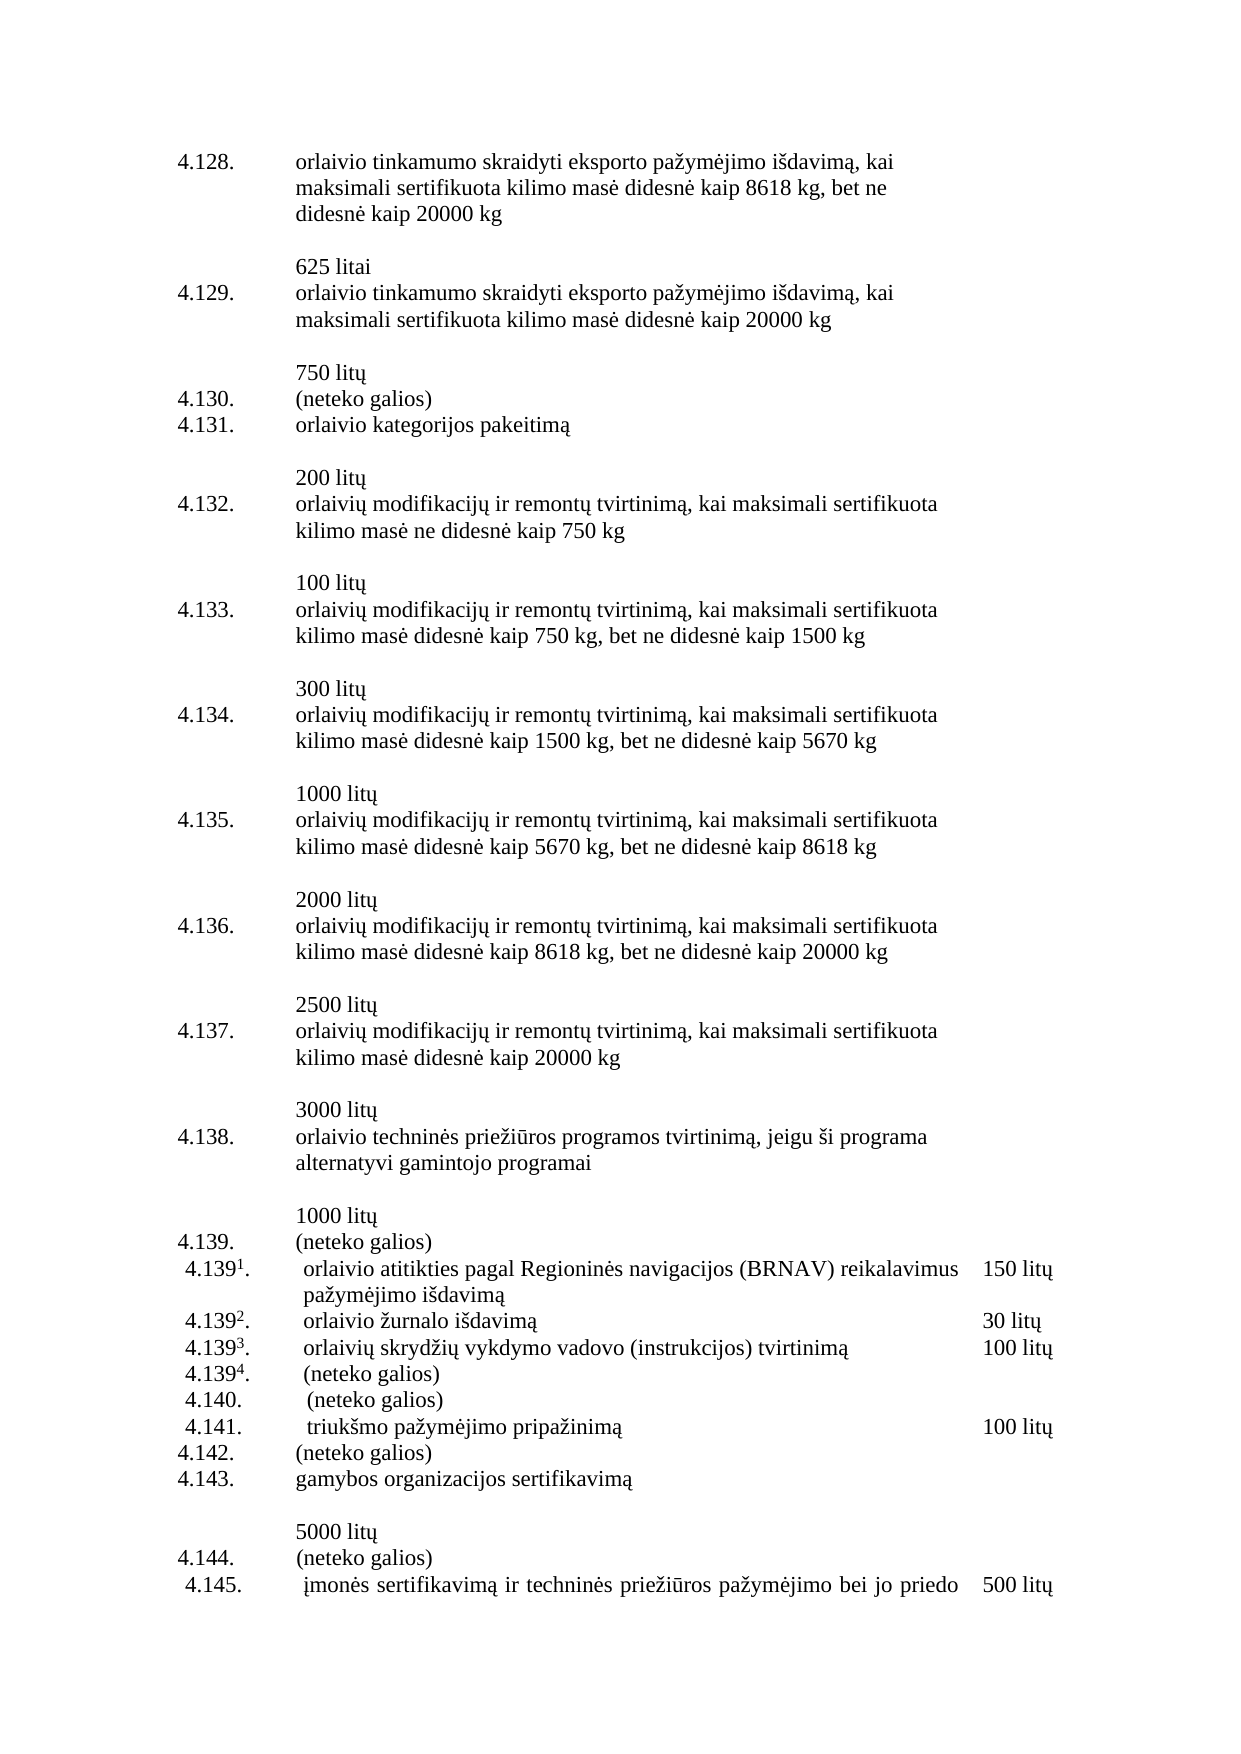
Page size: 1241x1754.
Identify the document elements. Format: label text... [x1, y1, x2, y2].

list (neteko galios) [177, 1544, 945, 1571]
table_cell 4.1393. [174, 1334, 292, 1360]
table_cell 4.141. [174, 1413, 292, 1439]
table_cell 4.1394. [174, 1360, 292, 1386]
table_cell 100 litų [971, 1334, 1144, 1360]
table_cell 4.1392. [174, 1307, 292, 1334]
table_header 150 litų [971, 1255, 1144, 1307]
table_cell (neteko galios) [292, 1386, 971, 1413]
text 4.130. (neteko galios) [177, 385, 945, 411]
text 4.133. orlaivių modifikacijų ir remontų tvirtinimą, kai maksimali sertifikuota kilimo masė didesnė kaip 750 kg, bet ne didesnė kaip 1500 kg 300 litų [177, 596, 945, 701]
text 4.134. orlaivių modifikacijų ir remontų tvirtinimą, kai maksimali sertifikuota kilimo masė didesnė kaip 1500 kg, bet ne didesnė kaip 5670 kg 1000 litų [177, 701, 945, 807]
table_cell [971, 1386, 1144, 1413]
text 4.136. orlaivių modifikacijų ir remontų tvirtinimą, kai maksimali sertifikuota kilimo masė didesnė kaip 8618 kg, bet ne didesnė kaip 20000 kg 2500 litų [177, 912, 945, 1017]
table_header 4.1391. [174, 1255, 292, 1307]
table_header įmonės sertifikavimą ir techninės priežiūros pažymėjimo bei jo priedo [292, 1571, 971, 1597]
text 4.137. orlaivių modifikacijų ir remontų tvirtinimą, kai maksimali sertifikuota kilimo masė didesnė kaip 20000 kg 3000 litų [177, 1017, 945, 1123]
text 4.142. (neteko galios) [177, 1439, 945, 1465]
text 4.135. orlaivių modifikacijų ir remontų tvirtinimą, kai maksimali sertifikuota kilimo masė didesnė kaip 5670 kg, bet ne didesnė kaip 8618 kg 2000 litų [177, 807, 945, 912]
table_header 500 litų [971, 1571, 1144, 1597]
text 4.139. (neteko galios) [177, 1228, 945, 1254]
text 4.138. orlaivio techninės priežiūros programos tvirtinimą, jeigu ši programa alternatyvi gamintojo programai 1000 litų [177, 1123, 945, 1228]
text 4.143. gamybos organizacijos sertifikavimą 5000 litų [177, 1465, 945, 1544]
table_cell 4.140. [174, 1386, 292, 1413]
text 4.132. orlaivių modifikacijų ir remontų tvirtinimą, kai maksimali sertifikuota kilimo masė ne didesnė kaip 750 kg 100 litų [177, 490, 945, 596]
table_cell 100 litų [971, 1413, 1144, 1439]
table_cell orlaivio žurnalo išdavimą [292, 1307, 971, 1334]
table_cell [971, 1360, 1144, 1386]
table_cell (neteko galios) [292, 1360, 971, 1386]
text 4.129. orlaivio tinkamumo skraidyti eksporto pažymėjimo išdavimą, kai maksimali sertifikuota kilimo masė didesnė kaip 20000 kg 750 litų [177, 279, 945, 385]
text 4.128. orlaivio tinkamumo skraidyti eksporto pažymėjimo išdavimą, kai maksimali sertifikuota kilimo masė didesnė kaip 8618 kg, bet ne didesnė kaip 20000 kg 625 litai [177, 148, 945, 279]
table_cell triukšmo pažymėjimo pripažinimą [292, 1413, 971, 1439]
table_header orlaivio atitikties pagal Regioninės navigacijos (BRNAV) reikalavimus pažymėjimo išdavimą [292, 1255, 971, 1307]
table_header 4.145. [174, 1571, 292, 1597]
table_cell 30 litų [971, 1307, 1144, 1334]
text 4.131. orlaivio kategorijos pakeitimą 200 litų [177, 411, 945, 490]
table_cell orlaivių skrydžių vykdymo vadovo (instrukcijos) tvirtinimą [292, 1334, 971, 1360]
